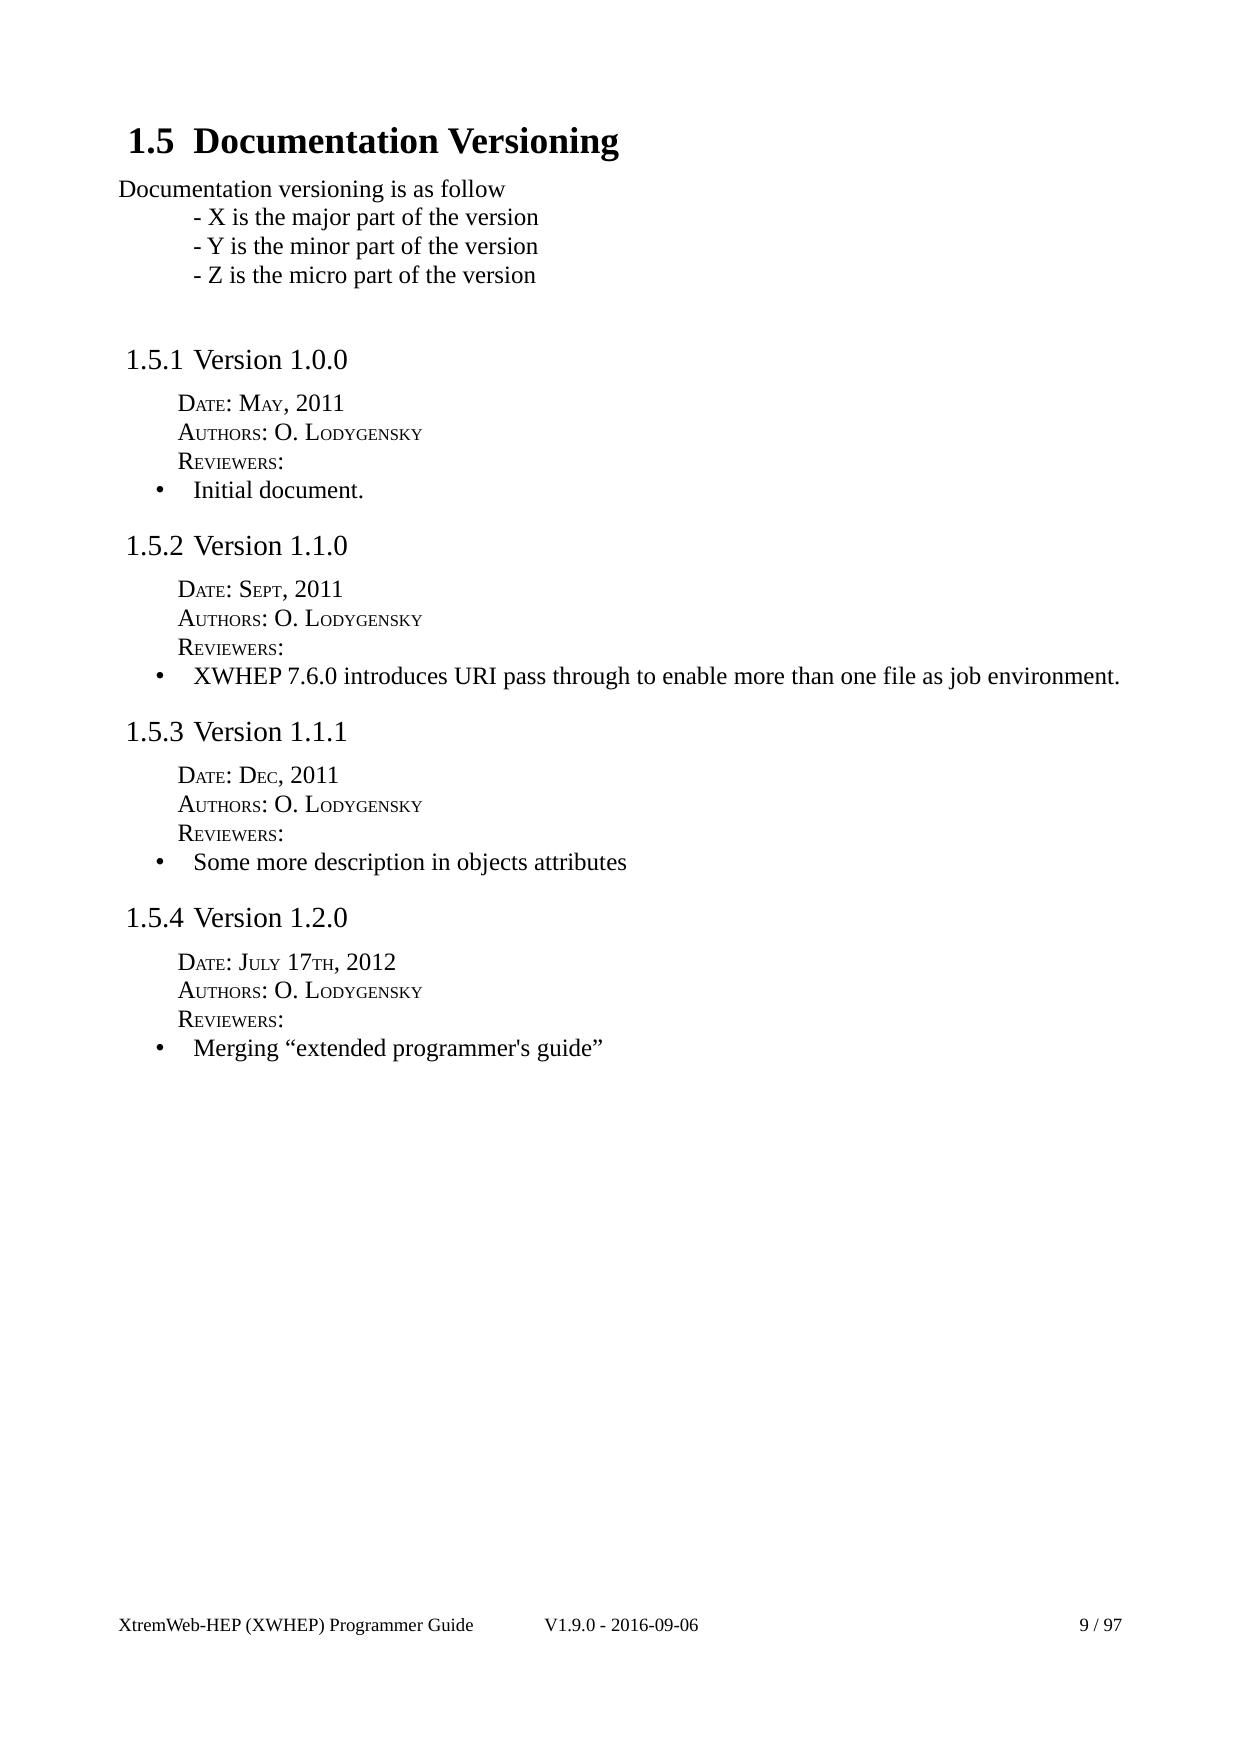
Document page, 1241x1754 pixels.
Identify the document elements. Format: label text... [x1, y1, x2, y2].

text Reviewers: [177, 632, 1122, 661]
text Authors: O. Lodygensky [177, 975, 1122, 1004]
text - Z is the micro part of the version [118, 260, 1122, 289]
subtitle Documentation Versioning [118, 118, 1122, 161]
subtitle Version 1.1.1 [118, 714, 1122, 748]
text Reviewers: [177, 446, 1122, 475]
text - X is the major part of the version [118, 202, 1122, 231]
text Date: Sept, 2011 [177, 574, 1122, 603]
text Reviewers: [177, 818, 1122, 847]
text Date: Dec, 2011 [177, 761, 1122, 789]
subtitle Version 1.0.0 [118, 342, 1122, 376]
text Authors: O. Lodygensky [177, 417, 1122, 446]
text Authors: O. Lodygensky [177, 789, 1122, 818]
text Documentation versioning is as follow [118, 174, 1122, 202]
list Initial document. [156, 475, 1122, 503]
list XWHEP 7.6.0 introduces URI pass through to enable more than one file as job environment. [156, 661, 1122, 689]
subtitle Version 1.1.0 [118, 528, 1122, 562]
list Some more description in objects attributes [156, 847, 1122, 876]
subtitle Version 1.2.0 [118, 901, 1122, 934]
text Reviewers: [177, 1004, 1122, 1033]
text Date: May, 2011 [177, 388, 1122, 417]
text Date: July 17th, 2012 [177, 947, 1122, 975]
text - Y is the minor part of the version [118, 231, 1122, 260]
list Merging “extended programmer's guide” [156, 1033, 1122, 1062]
text Authors: O. Lodygensky [177, 603, 1122, 632]
